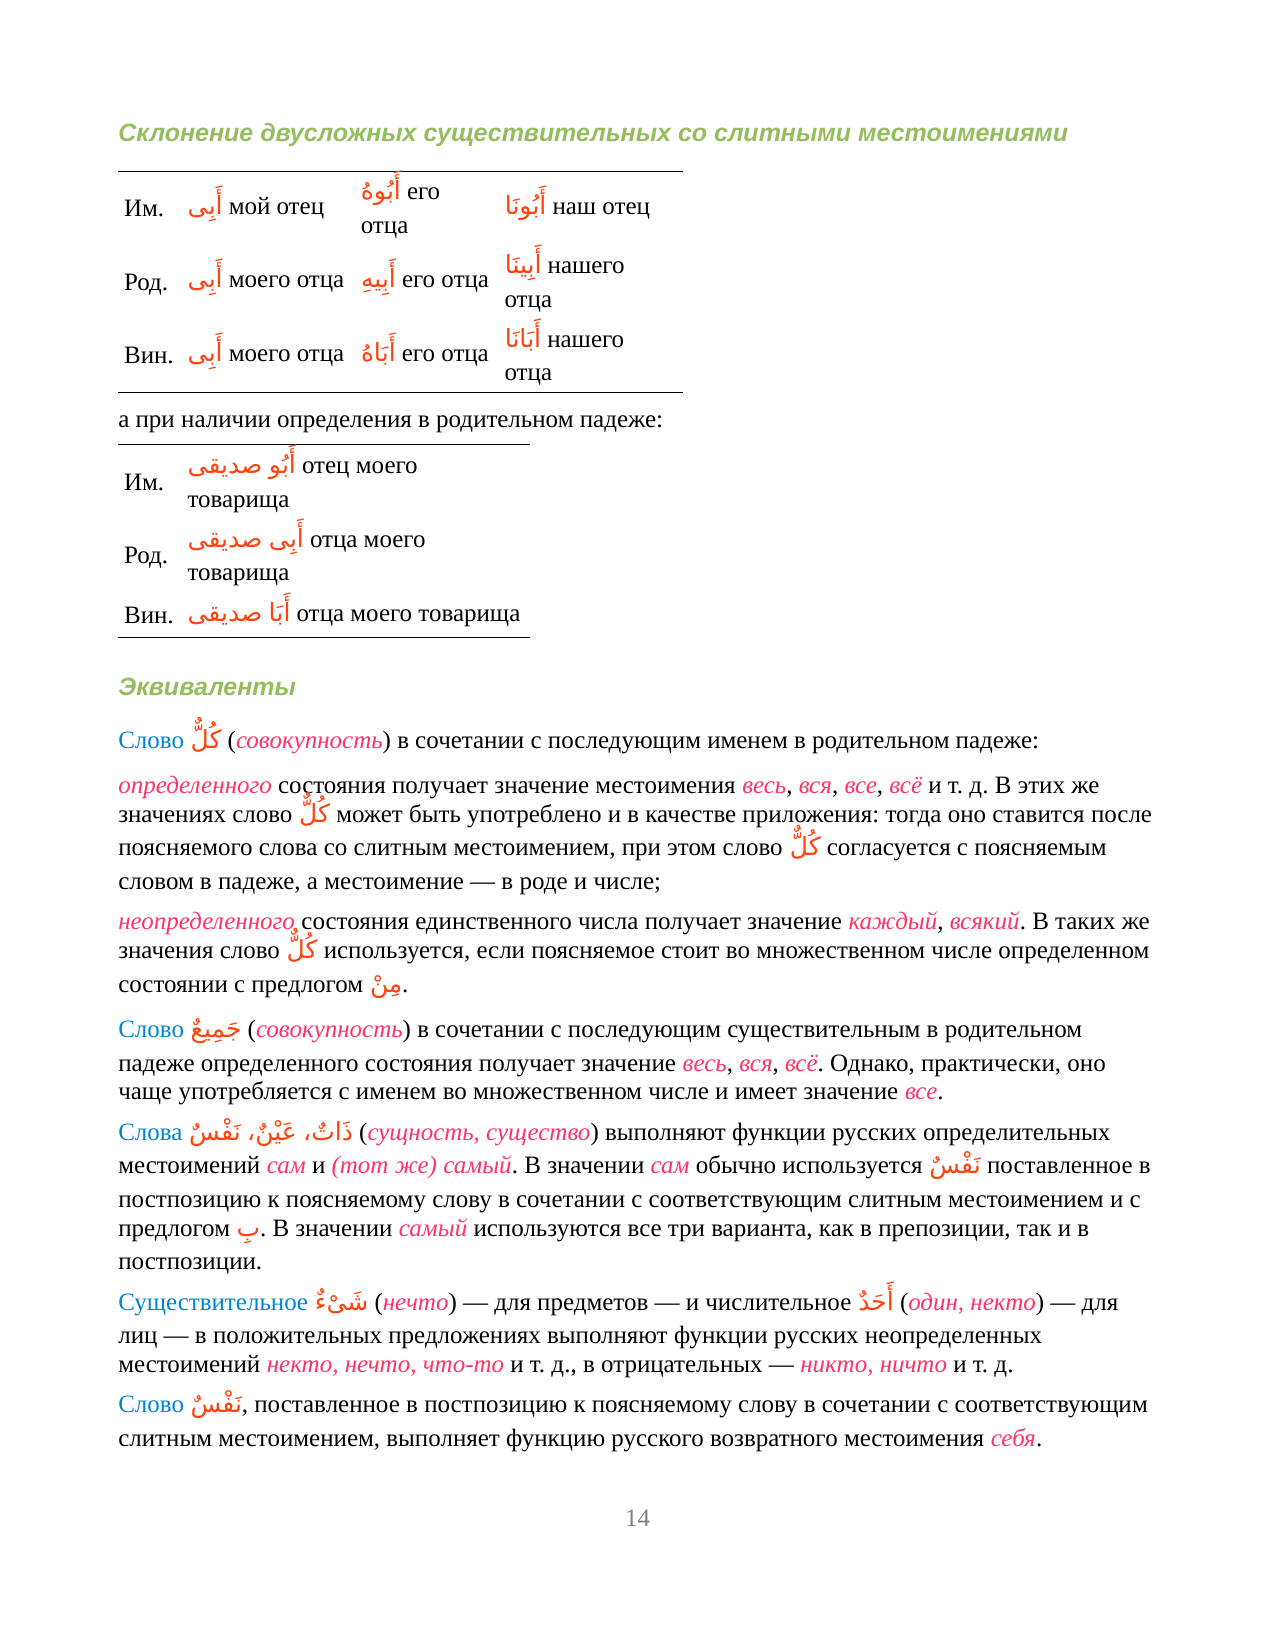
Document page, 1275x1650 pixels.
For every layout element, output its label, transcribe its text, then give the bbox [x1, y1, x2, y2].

text неопределенного состояния единственного числа получает значение каждый, всякий. В таких же значения слово كُلٌّ используется, если поясняемое стоит во множественном числе определенном состоянии с предлогом مِنْ. [118, 906, 1157, 1002]
text Слово كُلٌّ (совокупность) в сочетании с последующим именем в родительном падеже: [118, 725, 1157, 758]
text Слово جَمِيعٌ (совокупность) в сочетании с последующим существительным в родительном падеже определенного состояния получает значение весь, вся, всё. Однако, практически, оно чаще употребляется с именем во множественном числе и имеет значение все. [118, 1014, 1157, 1105]
table_cell أَبِى моего отца [181, 244, 355, 318]
text Существительное شَىْءٌ (нечто) — для предметов — и числительное أَحَدٌ (один, некто) — для лиц — в положительных предложениях выполняют функции русских неопределенных местоимений некто, нечто, что-то и т. д., в отрицательных — никто, ничто и т. д. [118, 1287, 1157, 1378]
subtitle Эквиваленты [118, 672, 1157, 701]
table_header أَبُوهُ его отца [355, 172, 499, 244]
table_header أَبُونَا наш отец [499, 172, 683, 244]
text а при наличии определения в родительном падеже: [118, 404, 1157, 432]
table_cell أَبِى моего отца [181, 318, 355, 392]
table_cell أَبِى صديقى отца моего товарища [181, 518, 530, 592]
table_cell أَبَاهُ его отца [355, 318, 499, 392]
table_header Им. [118, 445, 181, 518]
table_header Им. [118, 172, 181, 244]
table_cell Род. [118, 518, 181, 592]
text Слова ذَاتٌ، عَيْنٌ، نَفْسٌ (сущность, существо) выполняют функции русских определительных местоимений сам и (тот же) самый. В значении сам обычно используется نَفْسٌ поставленное в постпозицию к поясняемому слову в сочетании с соответствующим слитным местоимением и с предлогом بِ. В значении самый используются все три варианта, как в препозиции, так и в постпозиции. [118, 1117, 1157, 1275]
table_cell أَبِيهِ его отца [355, 244, 499, 318]
table_cell أَبَانَا нашего отца [499, 318, 683, 392]
table_header أَبِى мой отец [181, 172, 355, 244]
text Слово نَفْسٌ, поставленное в постпозицию к поясняемому слову в сочетании с соответствующим слитным местоимением, выполняет функцию русского возвратного местоимения себя. [118, 1389, 1157, 1452]
table_header أَبُو صديقى отец моего товарища [181, 445, 530, 518]
table_cell Вин. [118, 592, 181, 637]
text определенного состояния получает значение местоимения весь, вся, все, всё и т. д. В этих же значениях слово كُلٌّ может быть употреблено и в качестве приложения: тогда оно ставится после поясняемого слова со слитным местоимением, при этом слово كُلٌّ согласуется с поясняемым словом в падеже, а местоимение — в роде и числе; [118, 770, 1157, 895]
subtitle Склонение двусложных существительных со слитными местоимениями [118, 118, 1157, 147]
table_cell Род. [118, 244, 181, 318]
table_cell Вин. [118, 318, 181, 392]
table_cell أَبَا صديقى отца моего товарища [181, 592, 530, 637]
table_cell أَبِينَا нашего отца [499, 244, 683, 318]
